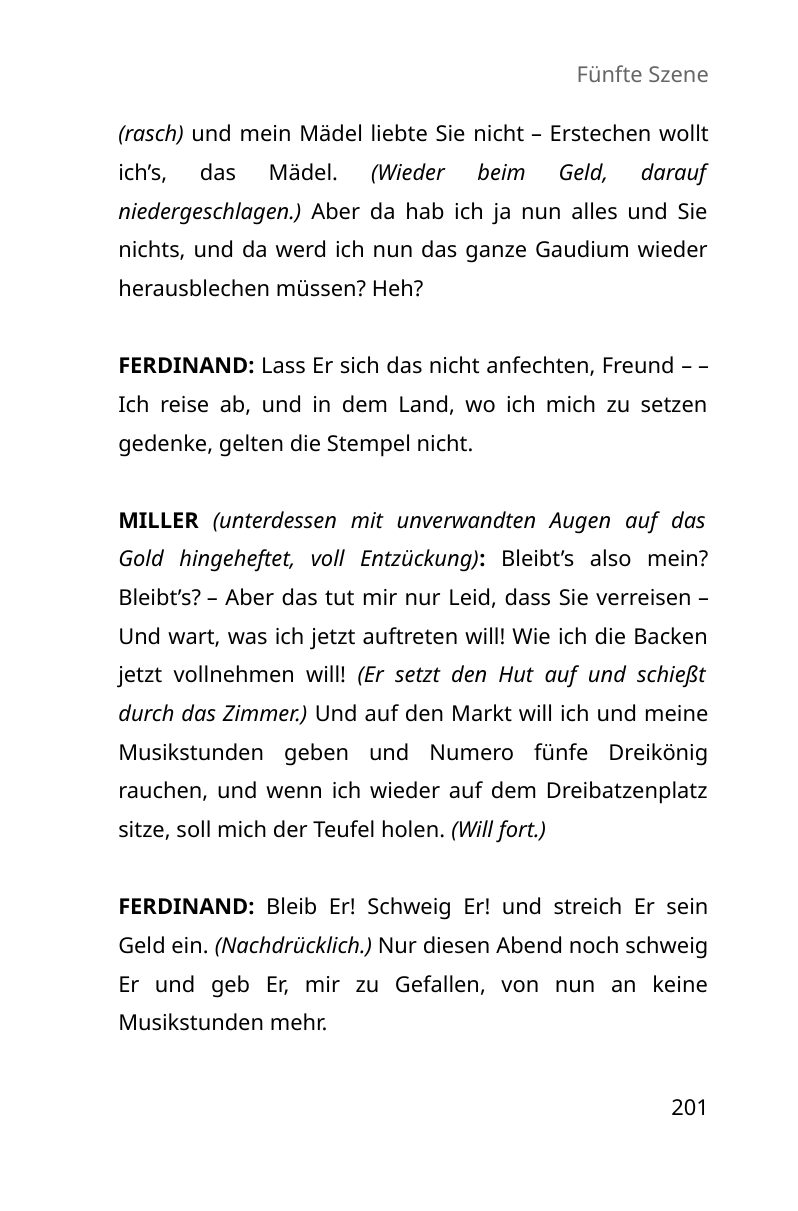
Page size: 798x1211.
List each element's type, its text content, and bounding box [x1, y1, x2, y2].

text FERDINAND: Lass Er sich das nicht anfechten, Freund – – Ich reise ab, und in dem Land, wo ich mich zu setzen gedenke, gelten die Stempel nicht. [118, 323, 709, 457]
text (rasch) und mein Mädel liebte Sie nicht – Erstechen wollt ich’s, das Mädel. (Wieder beim Geld, darauf niedergeschlagen.) Aber da hab ich ja nun alles und Sie nichts, und da werd ich nun das ganze Gaudium wieder herausblechen müssen? Heh? [118, 118, 709, 303]
text MILLER (unterdessen mit unverwandten Augen auf das Gold hingeheftet, voll Entzückung): Bleibt’s also mein? Bleibt’s? – Aber das tut mir nur Leid, dass Sie verreisen – Und wart, was ich jetzt auftreten will! Wie ich die Backen jetzt vollnehmen will! (Er setzt den Hut auf und schießt durch das Zimmer.) Und auf den Markt will ich und meine Musikstunden geben und Numero fünfe Dreikönig rauchen, und wenn ich wieder auf dem Dreibatzenplatz sitze, soll mich der Teufel holen. (Will fort.) [118, 478, 709, 844]
text FERDINAND: Bleib Er! Schweig Er! und streich Er sein Geld ein. (Nachdrücklich.) Nur diesen Abend noch schweig Er und geb Er, mir zu Gefallen, von nun an keine Musikstunden mehr. [118, 864, 709, 1037]
